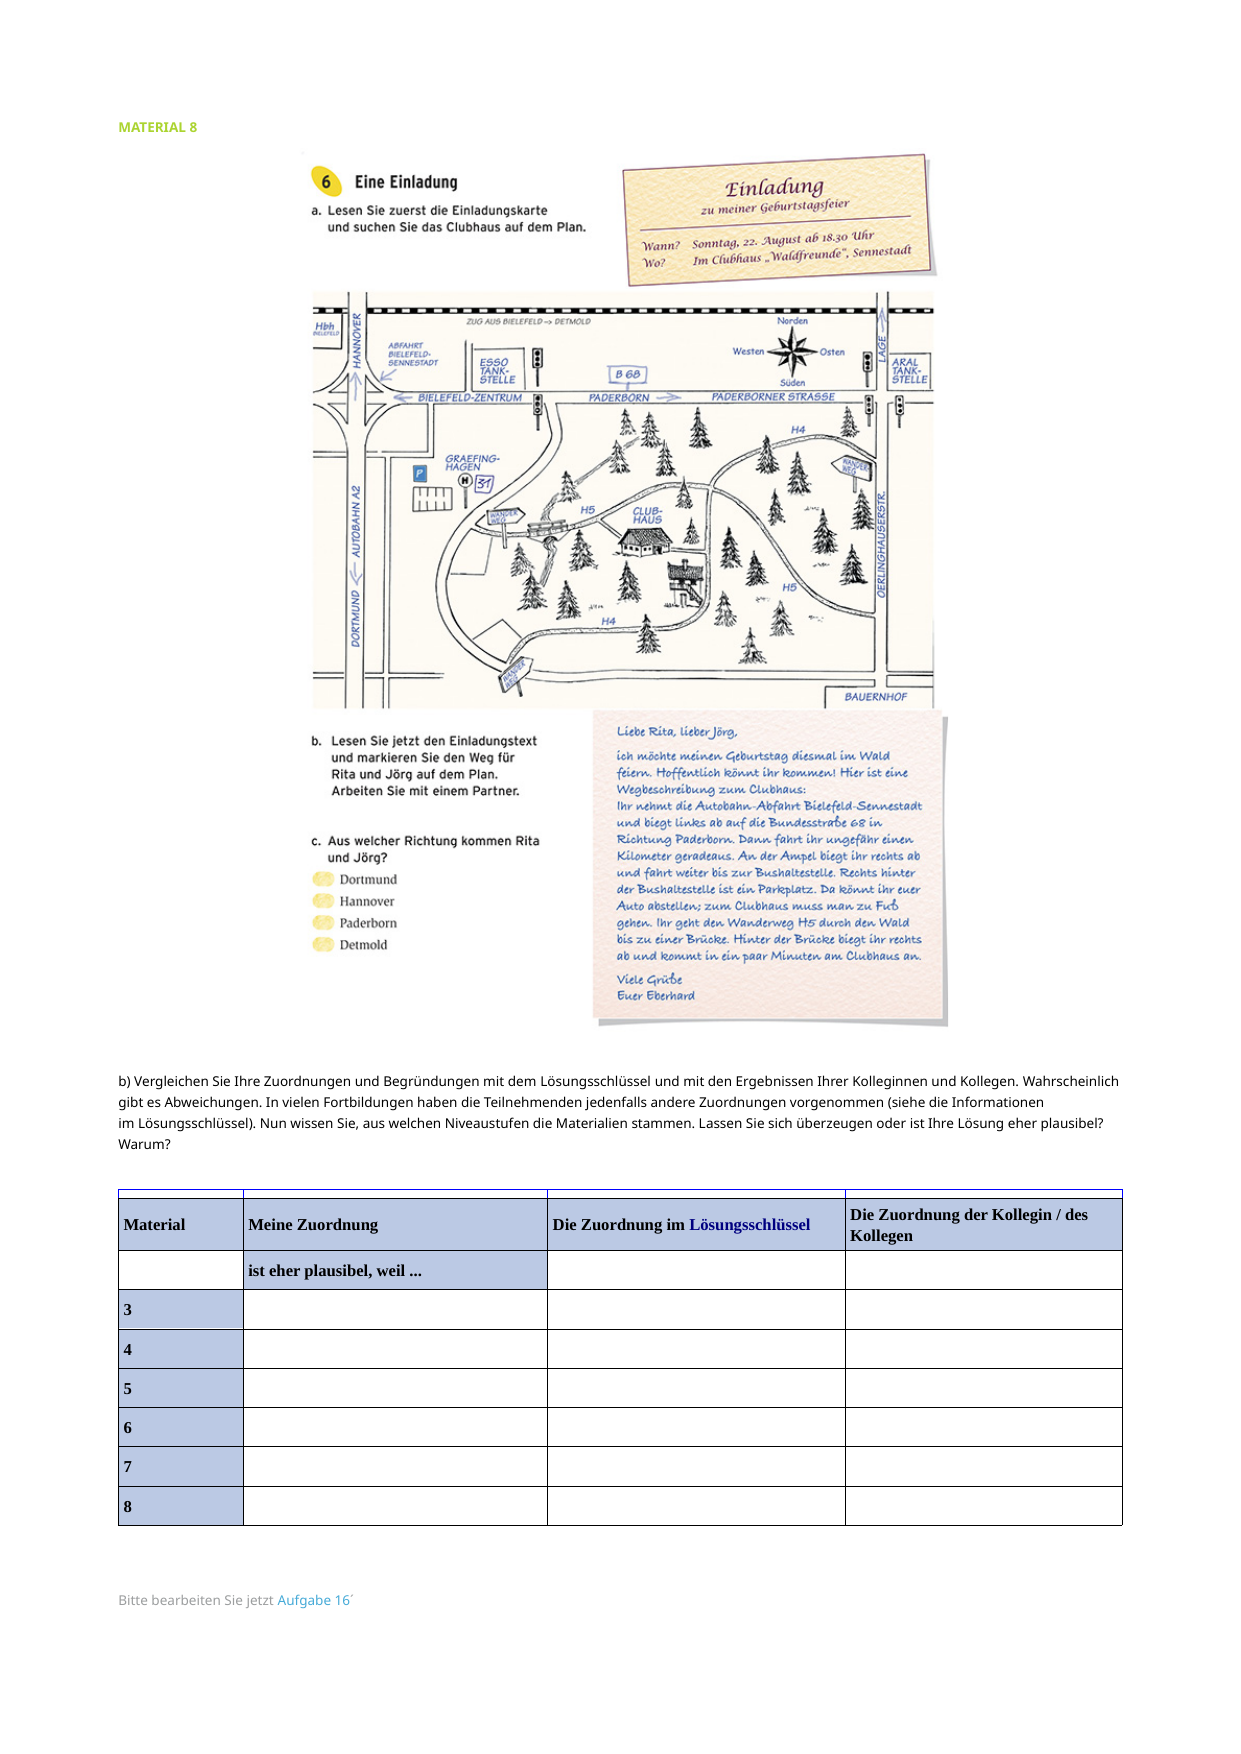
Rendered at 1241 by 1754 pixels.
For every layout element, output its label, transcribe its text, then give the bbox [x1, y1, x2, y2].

text Bitte bearbeiten Sie jetzt Aufgabe 16´ [118, 1591, 1122, 1609]
table_cell [846, 1290, 1122, 1328]
picture [292, 148, 949, 1035]
table_cell [244, 1369, 547, 1407]
table_cell [548, 1251, 845, 1289]
table_cell ist eher plausibel, weil ... [244, 1251, 547, 1289]
table_cell Material [119, 1199, 243, 1250]
table_cell [846, 1487, 1122, 1525]
table_cell [244, 1487, 547, 1525]
subtitle MATERIAL 8 [118, 118, 1122, 137]
table_cell [548, 1487, 845, 1525]
table_cell [244, 1290, 547, 1328]
table_cell Meine Zuordnung [244, 1199, 547, 1250]
table_cell [548, 1369, 845, 1407]
table_header [846, 1190, 1122, 1198]
table_cell [846, 1447, 1122, 1486]
table_cell Die Zuordnung im Lösungsschlüssel [548, 1199, 845, 1250]
table_cell [846, 1330, 1122, 1368]
table_cell [548, 1447, 845, 1486]
table_cell [244, 1408, 547, 1446]
table_cell [548, 1408, 845, 1446]
table_header [548, 1190, 845, 1198]
table_cell Die Zuordnung der Kollegin / des Kollegen [846, 1199, 1122, 1250]
table_cell [244, 1447, 547, 1486]
table_cell [846, 1369, 1122, 1407]
table_cell [244, 1330, 547, 1368]
table_cell [548, 1290, 845, 1328]
text b) Vergleichen Sie Ihre Zuordnungen und Begründungen mit dem Lösungsschlüssel und mit den Ergebnissen Ihrer Kolleginnen und Kollegen. Wahrscheinlich gibt es Abweichungen. In vielen Fortbildungen haben die Teilnehmenden jedenfalls andere Zuordnungen vorgenommen (siehe die Informationen im Lösungsschlüssel). Nun wissen Sie, aus welchen Niveaustufen die Materialien stammen. Lassen Sie sich überzeugen oder ist Ihre Lösung eher plausibel? Warum? [118, 1072, 1122, 1154]
table_cell 7 [119, 1447, 243, 1486]
table_cell [548, 1330, 845, 1368]
table_cell [119, 1251, 243, 1289]
table_cell 5 [119, 1369, 243, 1407]
table_cell [846, 1251, 1122, 1289]
table_header [119, 1190, 243, 1198]
table_cell 8 [119, 1487, 243, 1525]
table_cell 4 [119, 1330, 243, 1368]
table_cell 3 [119, 1290, 243, 1328]
table_cell 6 [119, 1408, 243, 1446]
table_cell [846, 1408, 1122, 1446]
table_header [244, 1190, 547, 1198]
